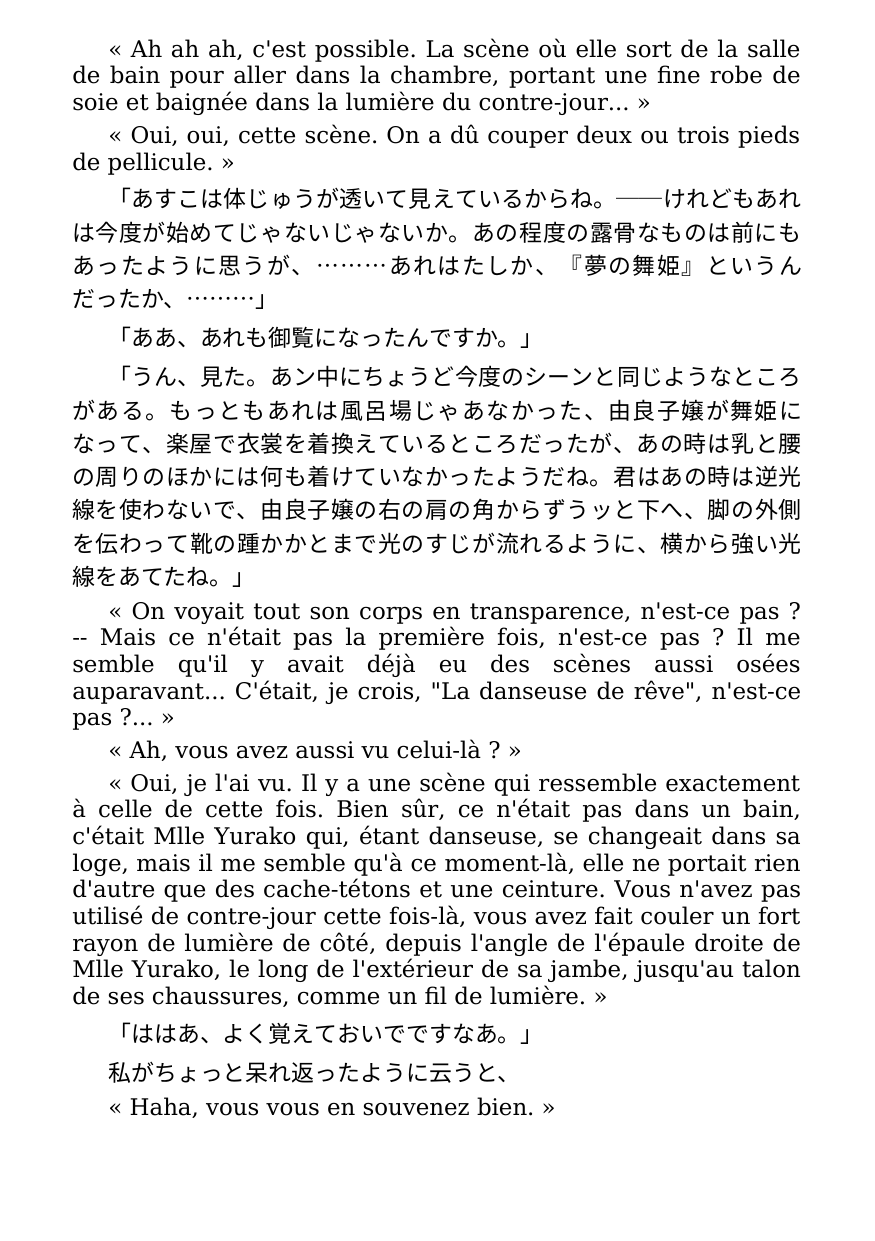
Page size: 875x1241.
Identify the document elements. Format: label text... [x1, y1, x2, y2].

text « Ah, vous avez aussi vu celui-là ? » [72, 737, 802, 764]
text « Haha, vous vous en souvenez bien. » [72, 1094, 802, 1121]
text « On voyait tout son corps en transparence, n'est-ce pas ? -- Mais ce n'était pas la première fois, n'est-ce pas ? Il me semble qu'il y avait déjà eu des scènes aussi osées auparavant... C'était, je crois, "La danseuse de rêve", n'est-ce pas ?... » [72, 598, 802, 731]
text « Oui, je l'ai vu. Il y a une scène qui ressemble exactement à celle de cette fois. Bien sûr, ce n'était pas dans un bain, c'était Mlle Yurako qui, étant danseuse, se changeait dans sa loge, mais il me semble qu'à ce moment-là, elle ne portait rien d'autre que des cache-tétons et une ceinture. Vous n'avez pas utilisé de contre-jour cette fois-là, vous avez fait couler un fort rayon de lumière de côté, depuis l'angle de l'épaule droite de Mlle Yurako, le long de l'extérieur de sa jambe, jusqu'au talon de ses chaussures, comme un fil de lumière. » [72, 770, 802, 1010]
text 私がちょっと呆れ返ったように云うと、 [72, 1055, 802, 1088]
text 「あすこは体じゅうが透いて見えているからね。──けれどもあれは今度が始めてじゃないじゃないか。あの程度の露骨なものは前にもあったように思うが、………あれはたしか、『夢の舞姫』というんだったか、………」 [72, 181, 802, 314]
text 「うん、見た。あン中にちょうど今度のシーンと同じようなところがある。もっともあれは風呂場じゃあなかった、由良子嬢が舞姫になって、楽屋で衣裳を着換えているところだったが、あの時は乳と腰の周りのほかには何も着けていなかったようだね。君はあの時は逆光線を使わないで、由良子嬢の右の肩の角からずうッと下へ、脚の外側を伝わって靴の踵かかとまで光のすじが流れるように、横から強い光線をあてたね。」 [72, 359, 802, 592]
text « Oui, oui, cette scène. On a dû couper deux ou trois pieds de pellicule. » [72, 122, 802, 175]
text « Ah ah ah, c'est possible. La scène où elle sort de la salle de bain pour aller dans la chambre, portant une fine robe de soie et baignée dans la lumière du contre-jour... » [72, 36, 802, 116]
text 「ああ、あれも御覧になったんですか。」 [72, 320, 802, 353]
text 「ははあ、よく覚えておいでですなあ。」 [72, 1016, 802, 1049]
